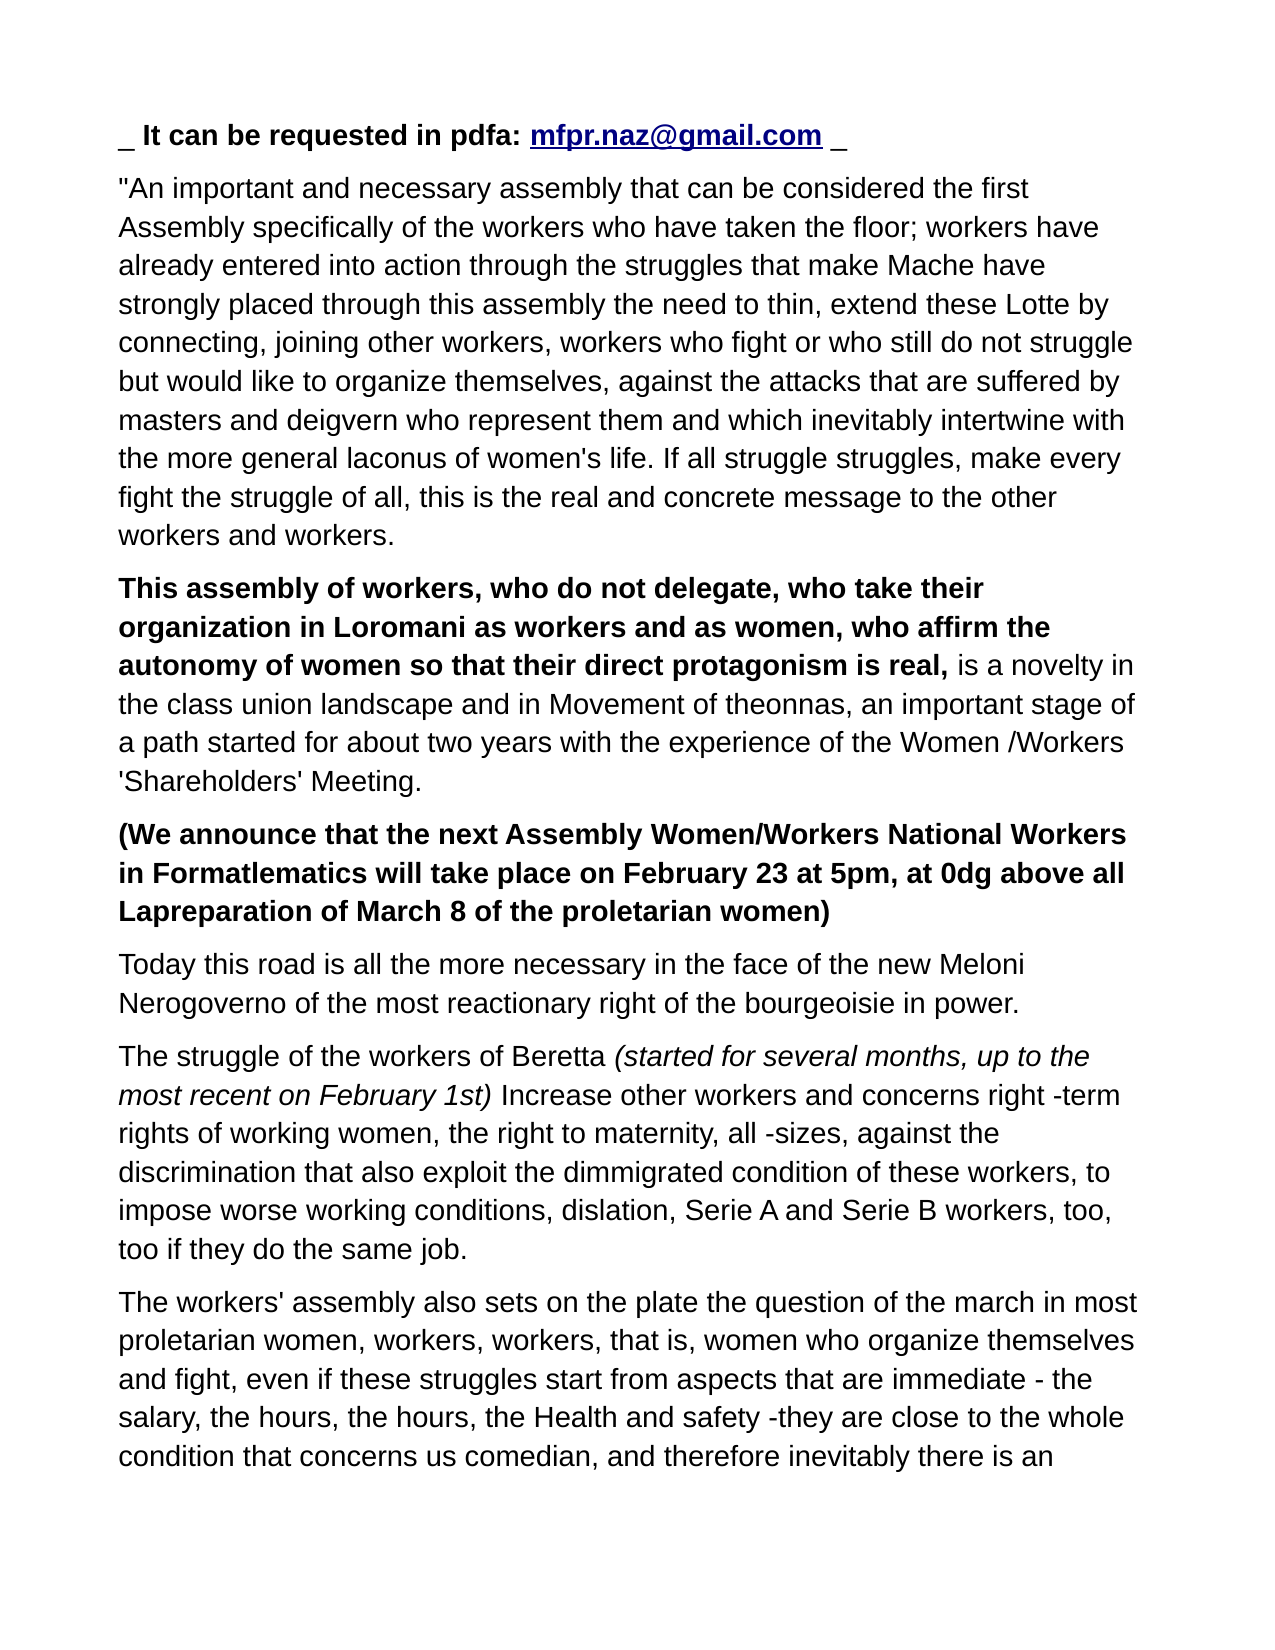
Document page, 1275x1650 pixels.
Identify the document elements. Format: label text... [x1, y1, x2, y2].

text "An important and necessary assembly that can be considered the first Assembly specifically of the workers who have taken the floor; workers have already entered into action through the struggles that make Mache have strongly placed through this assembly the need to thin, extend these Lotte by connecting, joining other workers, workers who fight or who still do not struggle but would like to organize themselves, against the attacks that are suffered by masters and deigvern who represent them and which inevitably intertwine with the more general laconus of women's life. If all struggle struggles, make every fight the struggle of all, this is the real and concrete message to the other workers and workers. [118, 171, 1157, 552]
text The struggle of the workers of Beretta (started for several months, up to the most recent on February 1st) Increase other workers and concerns right -term rights of working women, the right to maternity, all -sizes, against the discrimination that also exploit the dimmigrated condition of these workers, to impose worse working conditions, dislation, Serie A and Serie B workers, too, too if they do the same job. [118, 1039, 1157, 1265]
text (We announce that the next Assembly Women/Workers National Workers in Formatlematics will take place on February 23 at 5pm, at 0dg above all Lapreparation of March 8 of the proletarian women) [118, 817, 1157, 928]
text This assembly of workers, who do not delegate, who take their organization in Loromani as workers and as women, who affirm the autonomy of women so that their direct protagonism is real, is a novelty in the class union landscape and in Movement of theonnas, an important stage of a path started for about two years with the experience of the Women /Workers 'Shareholders' Meeting. [118, 571, 1157, 797]
text The workers' assembly also sets on the plate the question of the march in most proletarian women, workers, workers, that is, women who organize themselves and fight, even if these struggles start from aspects that are immediate - the salary, the hours, the hours, the Health and safety -they are close to the whole condition that concerns us comedian, and therefore inevitably there is an [118, 1285, 1157, 1472]
text _ It can be requested in pdfa: mfpr.naz@gmail.com _ [118, 118, 1157, 152]
text Today this road is all the more necessary in the face of the new Meloni Nerogoverno of the most reactionary right of the bourgeoisie in power. [118, 947, 1157, 1019]
